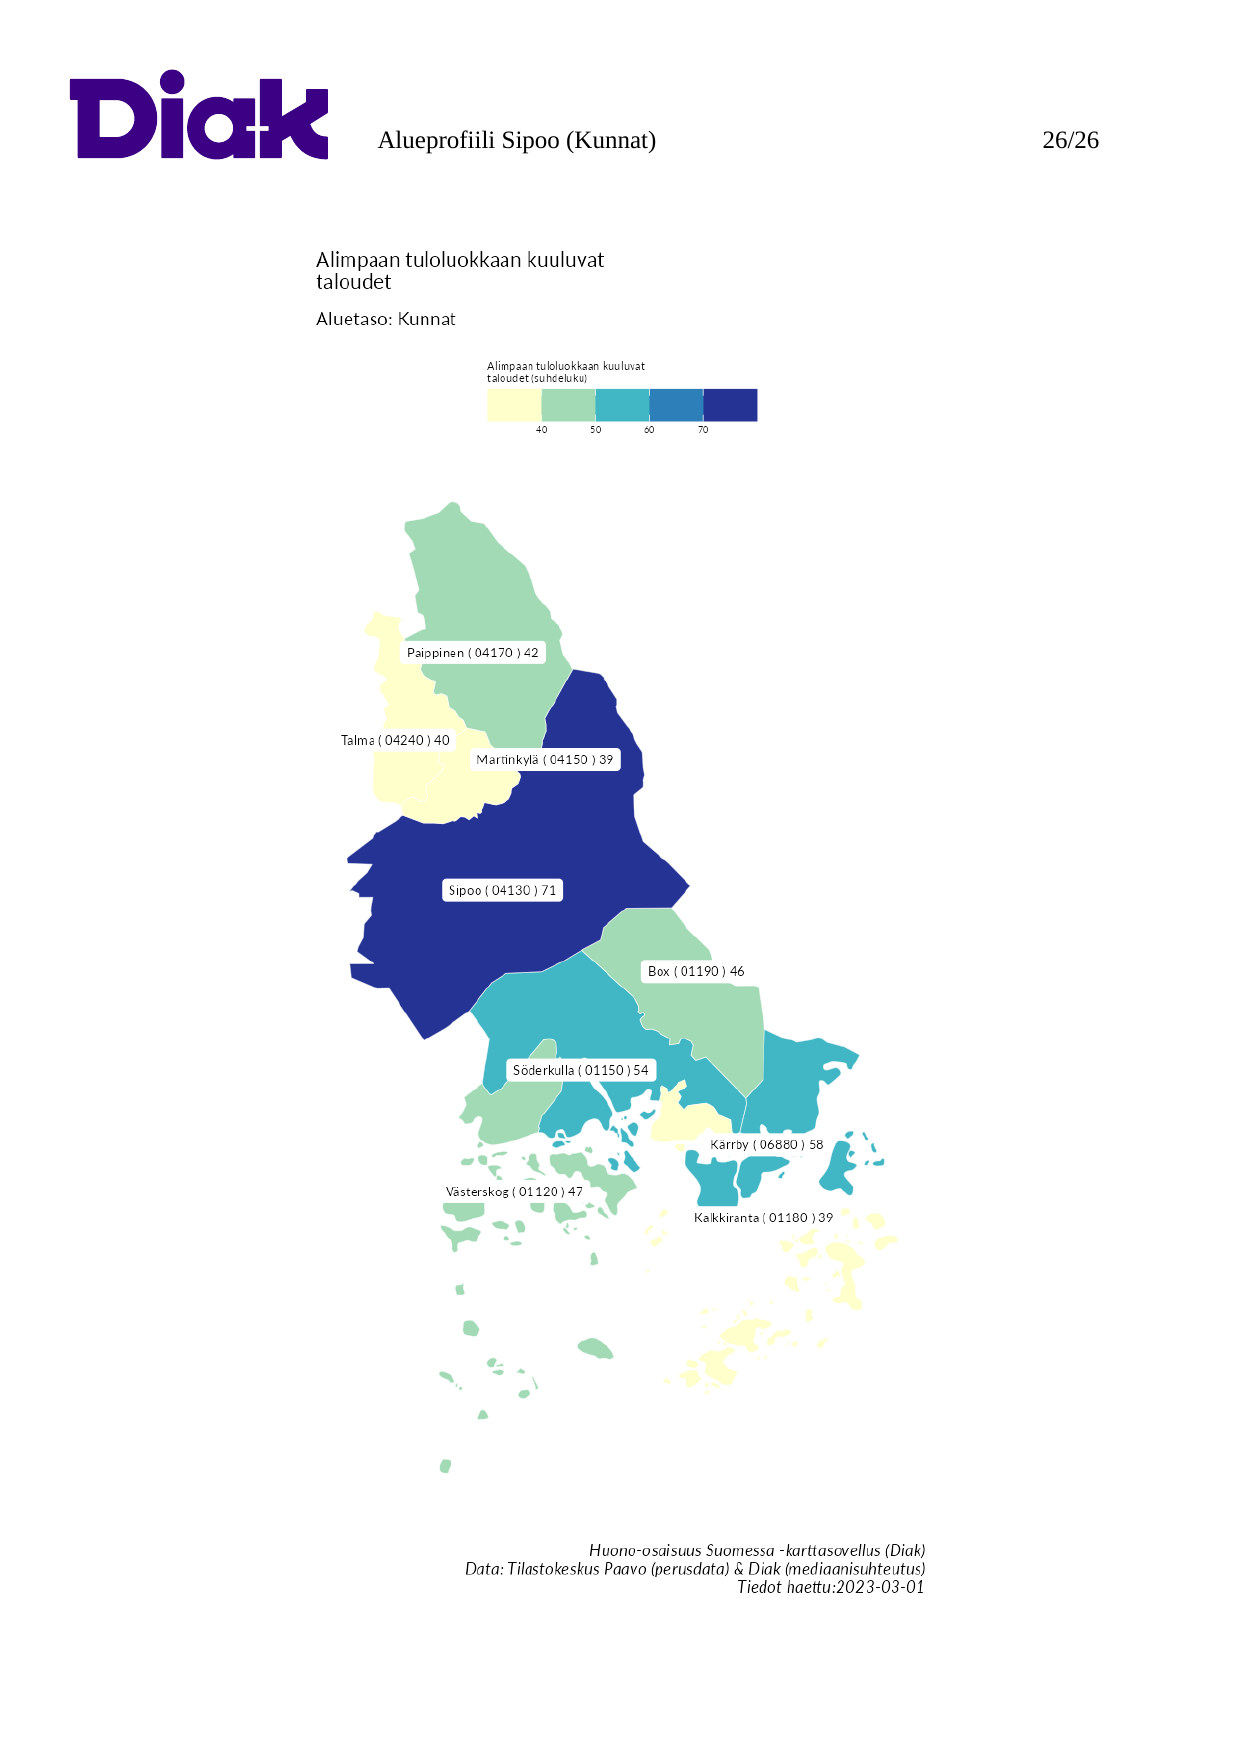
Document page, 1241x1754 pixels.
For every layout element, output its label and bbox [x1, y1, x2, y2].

picture [61, 196, 1179, 1651]
